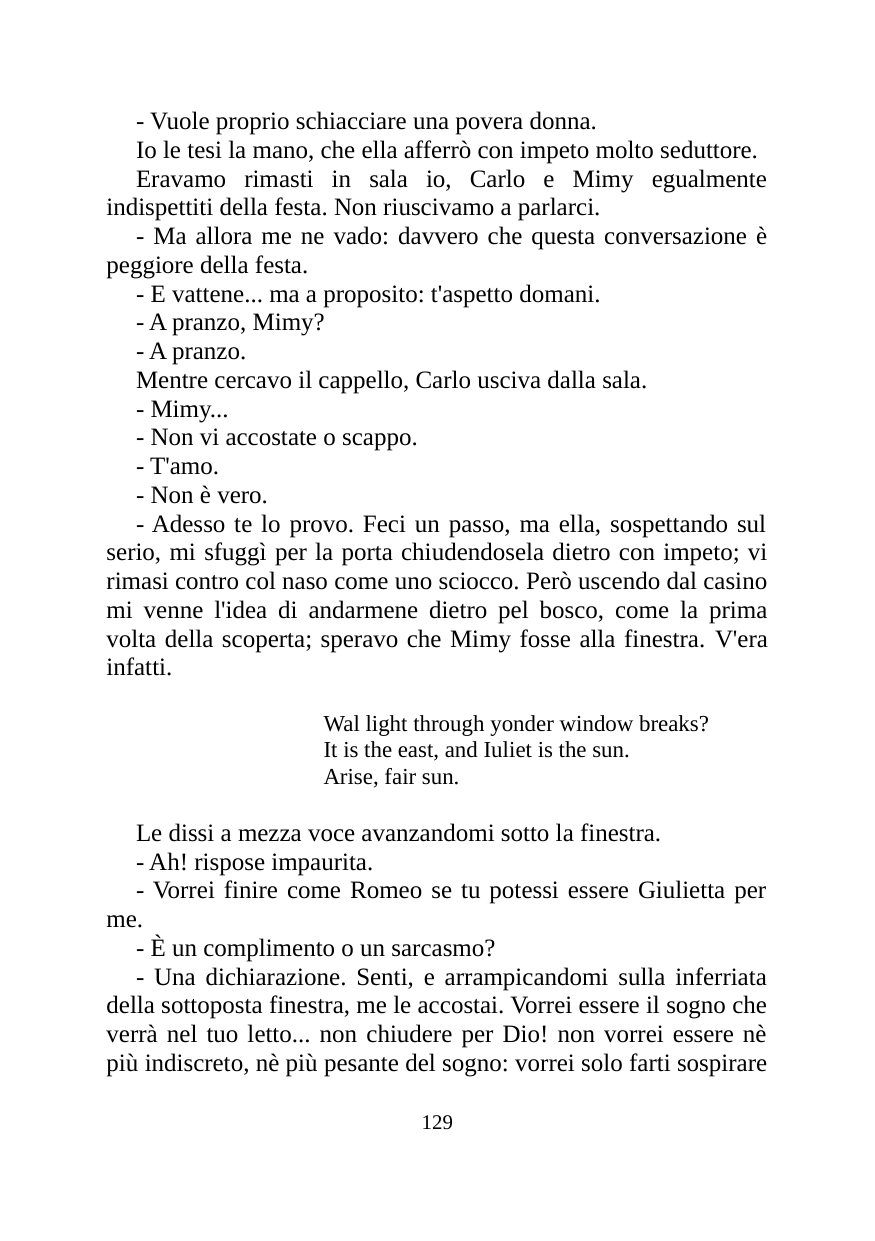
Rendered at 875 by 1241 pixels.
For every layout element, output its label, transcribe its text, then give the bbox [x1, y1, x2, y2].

text Io le tesi la mano, che ella afferrò con impeto molto seduttore. [106, 135, 768, 164]
text - Ah! rispose impaurita. [106, 847, 768, 875]
text - T'amo. [106, 451, 768, 480]
text - A pranzo. [106, 336, 768, 365]
text - Vorrei finire come Romeo se tu potessi essere Giulietta per me. [106, 875, 768, 933]
text - È un complimento o un sarcasmo? [106, 933, 768, 962]
text - Mimy... [106, 394, 768, 422]
text - E vattene... ma a proposito: t'aspetto domani. [106, 279, 768, 307]
text - Vuole proprio schiacciare una povera donna. [106, 106, 768, 135]
text - Ma allora me ne vado: davvero che questa conversazione è peggiore della festa. [106, 221, 768, 279]
text - Non vi accostate o scappo. [106, 422, 768, 451]
text Le dissi a mezza voce avanzandomi sotto la finestra. [106, 818, 768, 847]
text - Una dichiarazione. Senti, e arrampicandomi sulla inferriata della sottoposta finestra, me le accostai. Vorrei essere il sogno che verrà nel tuo letto... non chiudere per Dio! non vorrei essere nè più indiscreto, nè più pesante del sogno: vorrei solo farti sospirare [106, 962, 768, 1077]
text - Non è vero. [106, 480, 768, 509]
text Mentre cercavo il cappello, Carlo usciva dalla sala. [106, 365, 768, 394]
text Wal light through yonder window breaks? [294, 710, 768, 736]
text Arise, fair sun. [294, 763, 768, 789]
text - Adesso te lo provo. Feci un passo, ma ella, sospettando sul serio, mi sfuggì per la porta chiudendosela dietro con impeto; vi rimasi contro col naso come uno sciocco. Però uscendo dal casino mi venne l'idea di andarmene dietro pel bosco, come la prima volta della scoperta; speravo che Mimy fosse alla finestra. V'era infatti. [106, 509, 768, 681]
text - A pranzo, Mimy? [106, 307, 768, 336]
text Eravamo rimasti in sala io, Carlo e Mimy egualmente indispettiti della festa. Non riuscivamo a parlarci. [106, 164, 768, 221]
text It is the east, and Iuliet is the sun. [294, 736, 768, 763]
